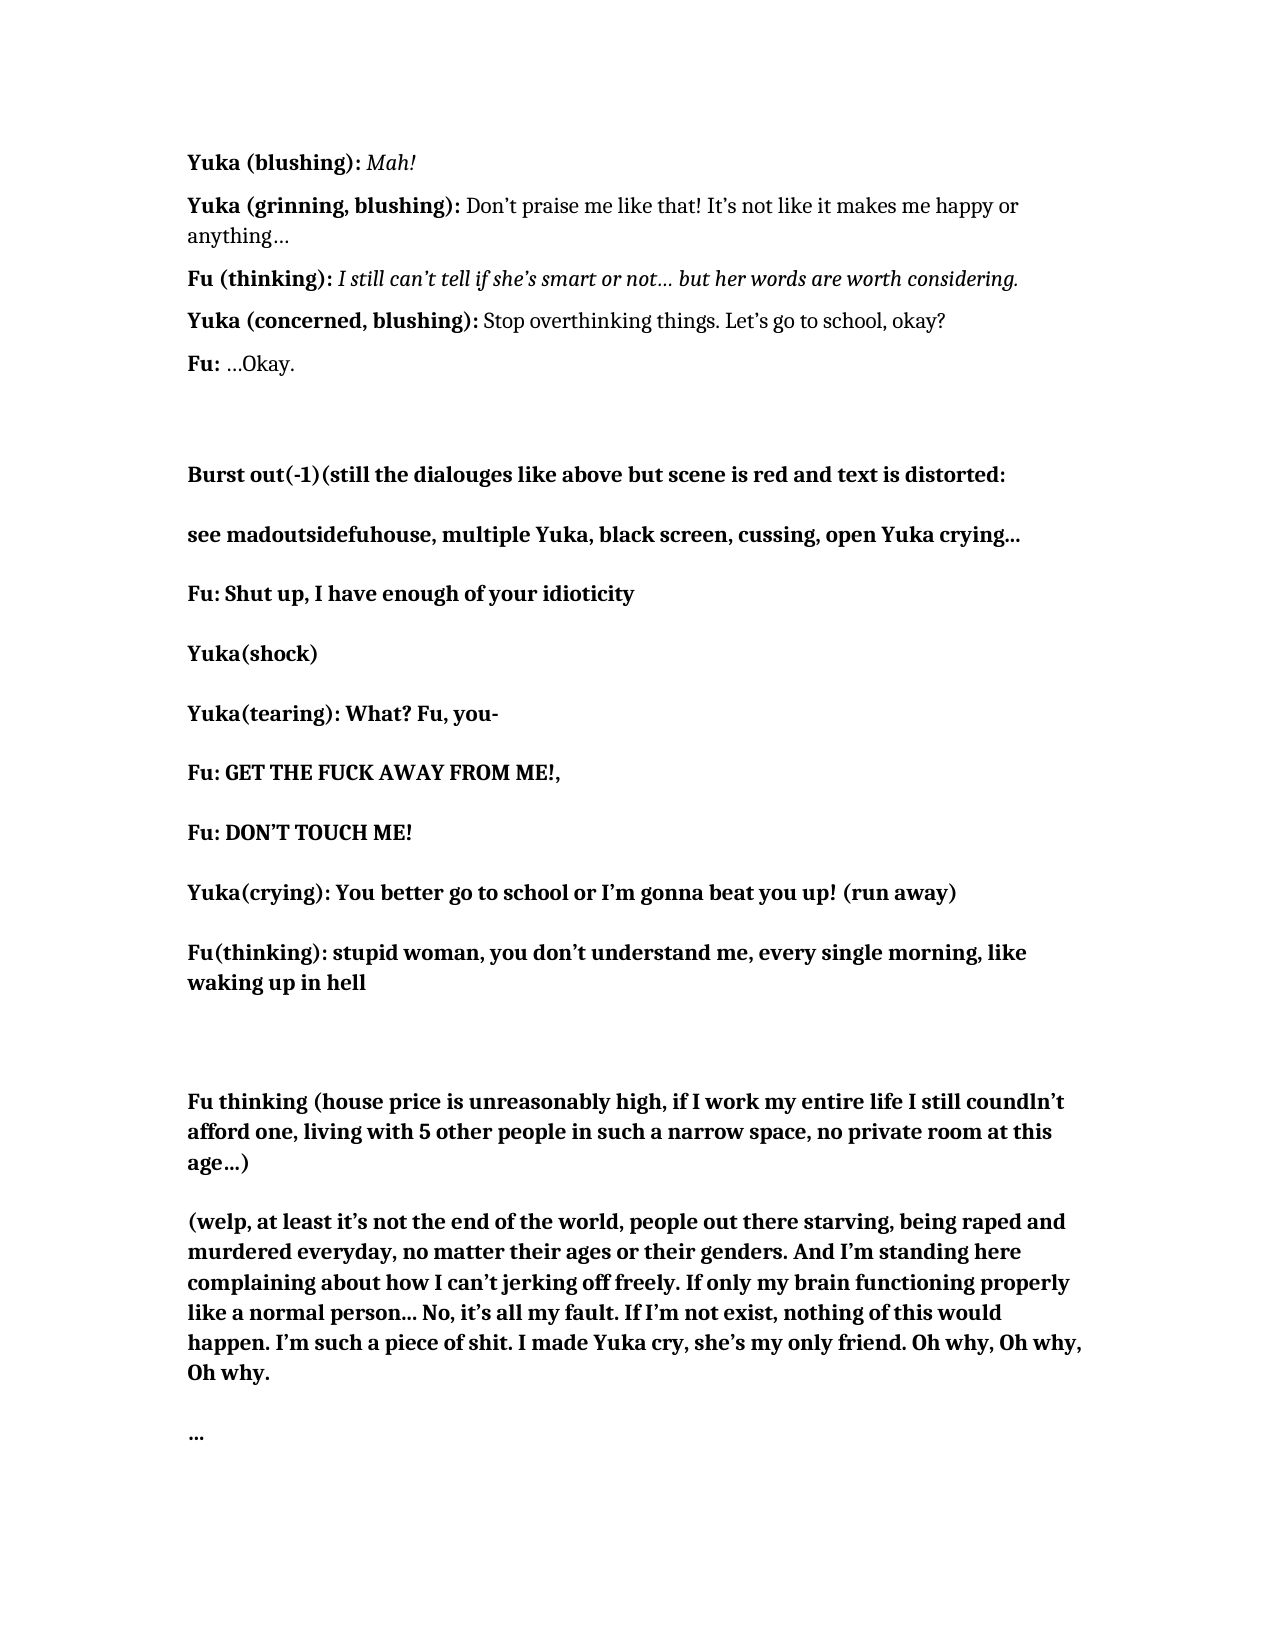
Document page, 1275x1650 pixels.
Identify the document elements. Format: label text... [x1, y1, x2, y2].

text Fu: …Okay. [187, 351, 1087, 377]
text Fu(thinking): stupid woman, you don’t understand me, every single morning, like waking up in hell [187, 939, 1087, 996]
text Fu: Shut up, I have enough of your idioticity [187, 581, 1087, 607]
text Yuka (blushing): Mah! [187, 150, 1087, 176]
text (welp, at least it’s not the end of the world, people out there starving, being raped and murdered everyday, no matter their ages or their genders. And I’m standing here complaining about how I can’t jerking off freely. If only my brain functioning properly like a normal person... No, it’s all my fault. If I’m not exist, nothing of this would happen. I’m such a piece of shit. I made Yuka cry, she’s my only friend. Oh why, Oh why, Oh why. [187, 1209, 1087, 1386]
text Fu (thinking): I still can’t tell if she’s smart or not… but her words are worth considering. [187, 266, 1087, 292]
text Fu: GET THE FUCK AWAY FROM ME!, [187, 760, 1087, 787]
text Fu: DON’T TOUCH ME! [187, 820, 1087, 846]
text see madoutsidefuhouse, multiple Yuka, black screen, cussing, open Yuka crying... [187, 521, 1087, 548]
text Burst out(-1)(still the dialouges like above but scene is red and text is distorted: [187, 462, 1087, 488]
text Yuka(shock) [187, 641, 1087, 667]
text Yuka(crying): You better go to school or I’m gonna beat you up! (run away) [187, 879, 1087, 906]
text Yuka (concerned, blushing): Stop overthinking things. Let’s go to school, okay? [187, 308, 1087, 335]
text Yuka(tearing): What? Fu, you- [187, 701, 1087, 727]
text Yuka (grinning, blushing): Don’t praise me like that! It’s not like it makes me happy or anything… [187, 193, 1087, 249]
text Fu thinking (house price is unreasonably high, if I work my entire life I still coundln’t afford one, living with 5 other people in such a narrow space, no private room at this age…) [187, 1089, 1087, 1176]
text … [187, 1420, 1087, 1446]
